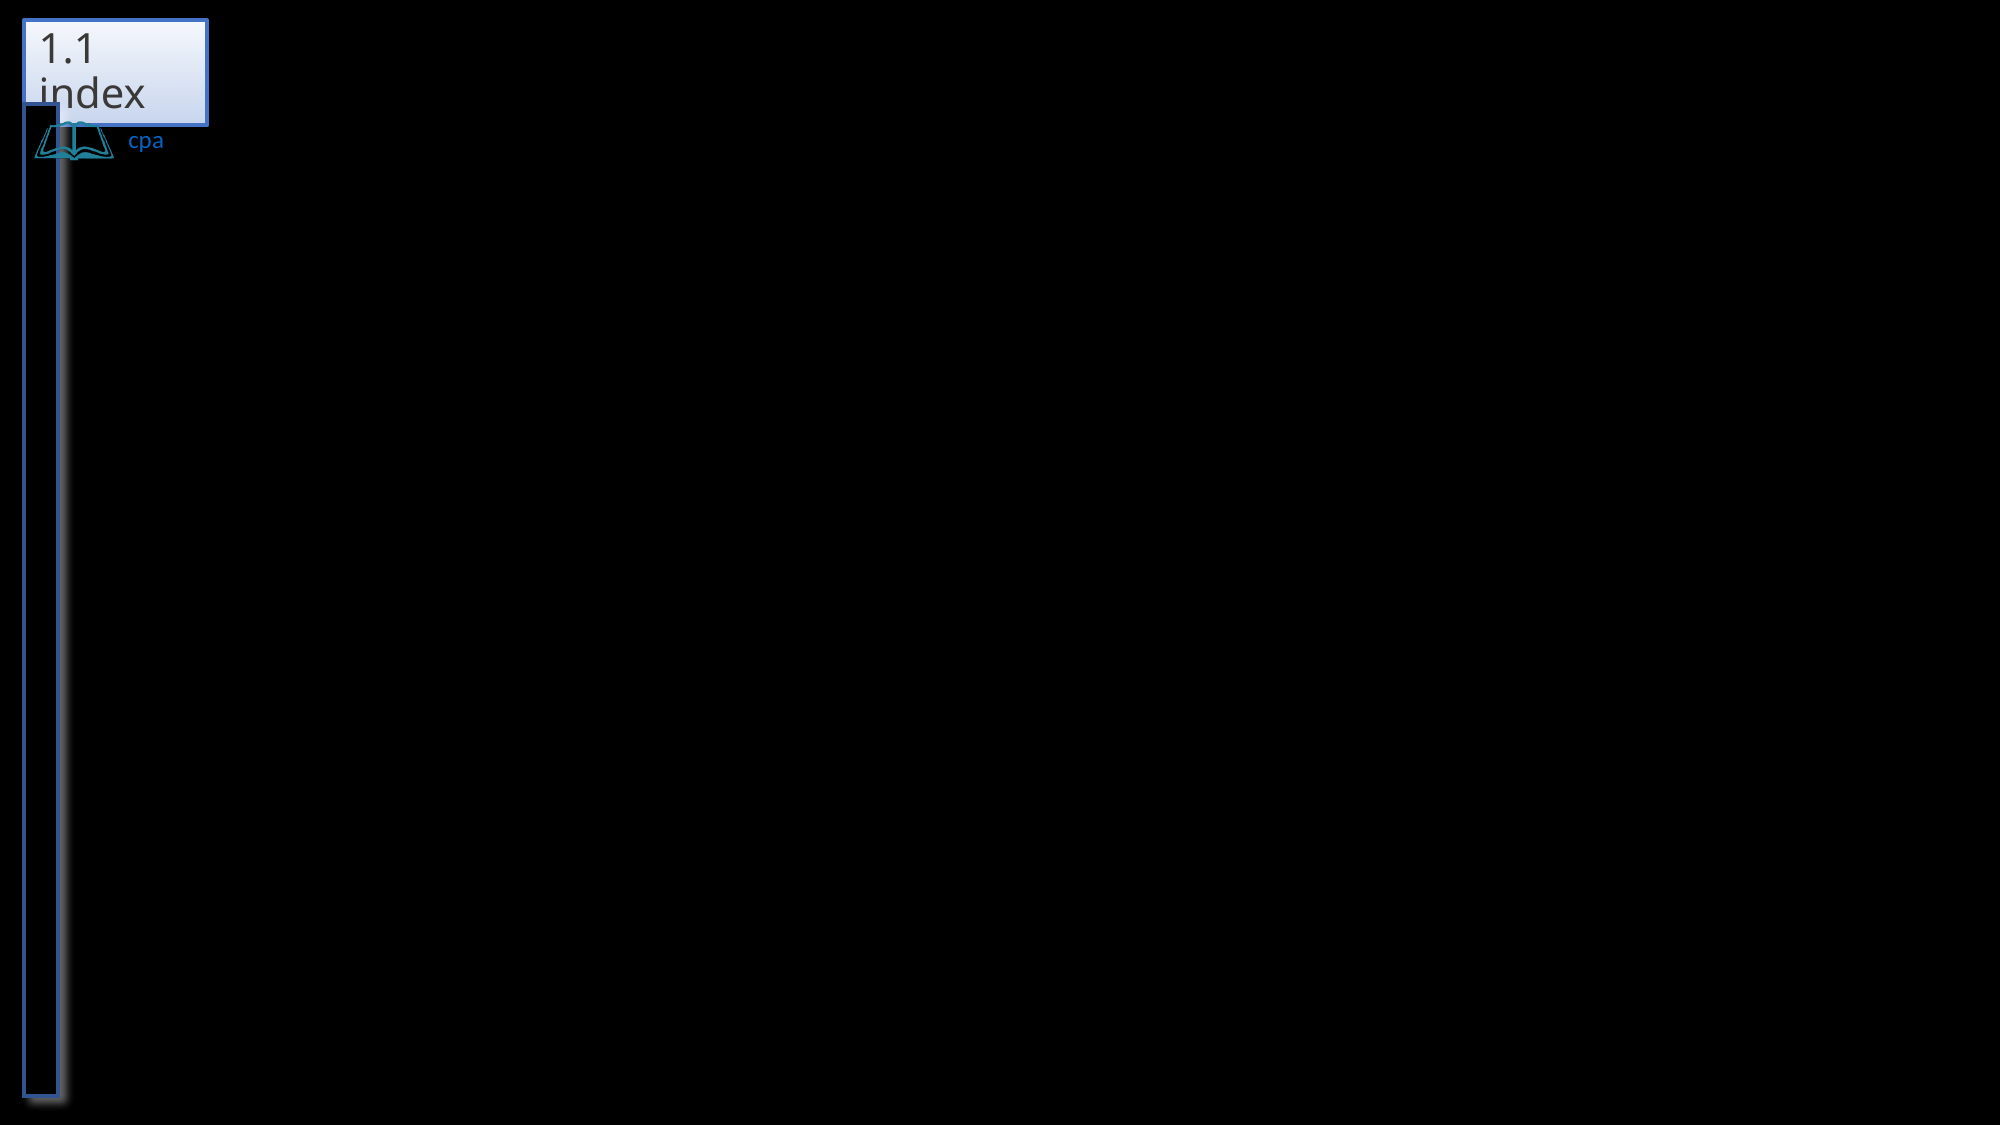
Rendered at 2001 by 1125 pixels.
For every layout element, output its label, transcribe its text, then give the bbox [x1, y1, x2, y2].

title 1.1 index [23, 20, 207, 81]
text_box cpa [113, 116, 179, 162]
text_box [23, 103, 58, 1096]
picture [32, 119, 114, 163]
